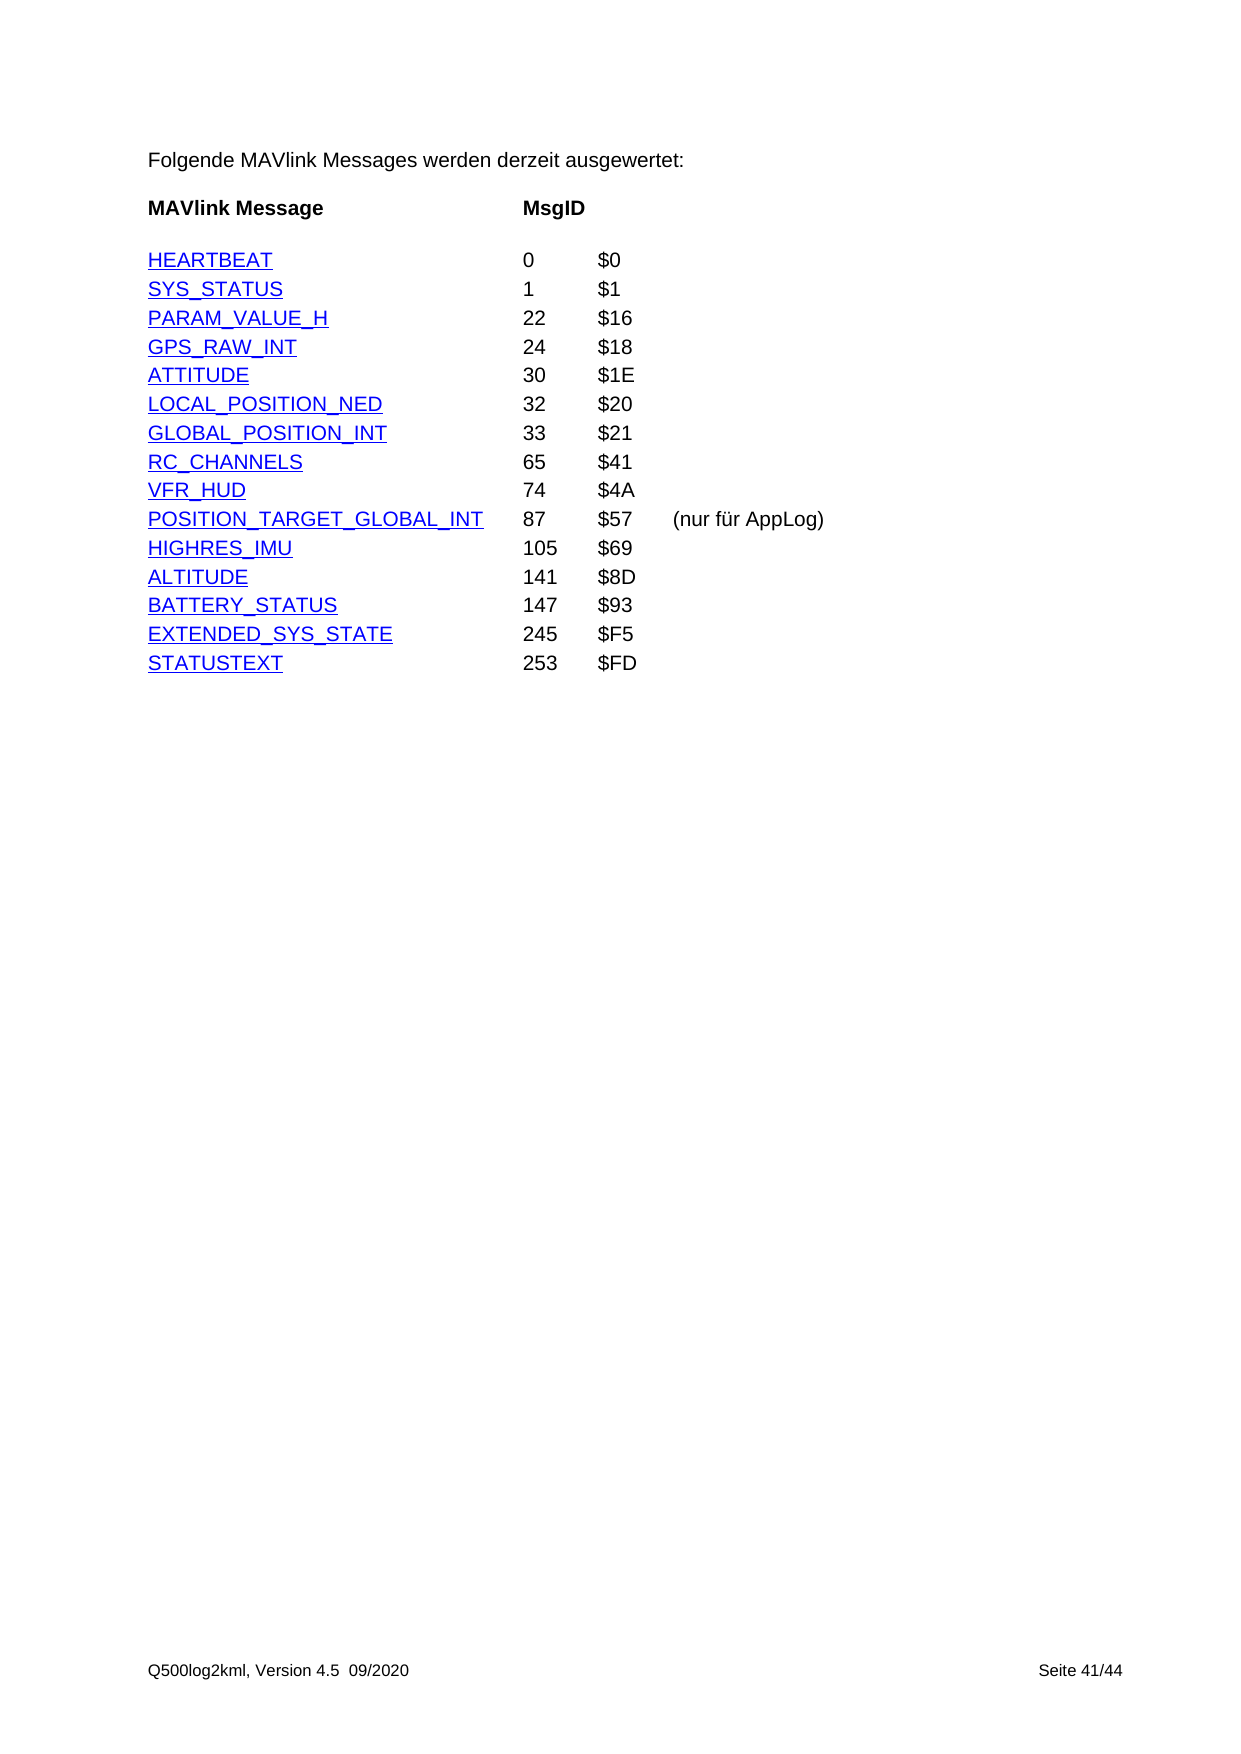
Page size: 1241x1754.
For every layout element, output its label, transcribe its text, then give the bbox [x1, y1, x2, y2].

text STATUSTEXT 253 $FD [148, 651, 1093, 675]
text GLOBAL_POSITION_INT 33 $21 [148, 421, 1093, 445]
text RC_CHANNELS 65 $41 [148, 449, 1093, 473]
text SYS_STATUS 1 $1 [148, 277, 1093, 301]
text GPS_RAW_INT 24 $18 [148, 334, 1093, 358]
text MAVlink Message MsgID [148, 196, 1093, 219]
text HEARTBEAT 0 $0 [148, 248, 1093, 272]
text LOCAL_POSITION_NED 32 $20 [148, 392, 1093, 416]
text HIGHRES_IMU 105 $69 [148, 536, 1093, 560]
text ALTITUDE 141 $8D [148, 564, 1093, 588]
text PARAM_VALUE_H 22 $16 [148, 306, 1093, 330]
text VFR_HUD 74 $4A [148, 478, 1093, 502]
text ATTITUDE 30 $1E [148, 363, 1093, 387]
text BATTERY_STATUS 147 $93 [148, 593, 1093, 617]
text EXTENDED_SYS_STATE 245 $F5 [148, 622, 1093, 646]
text POSITION_TARGET_GLOBAL_INT 87 $57 (nur für AppLog) [148, 507, 1093, 531]
text Folgende MAVlink Messages werden derzeit ausgewertet: [148, 148, 1093, 172]
